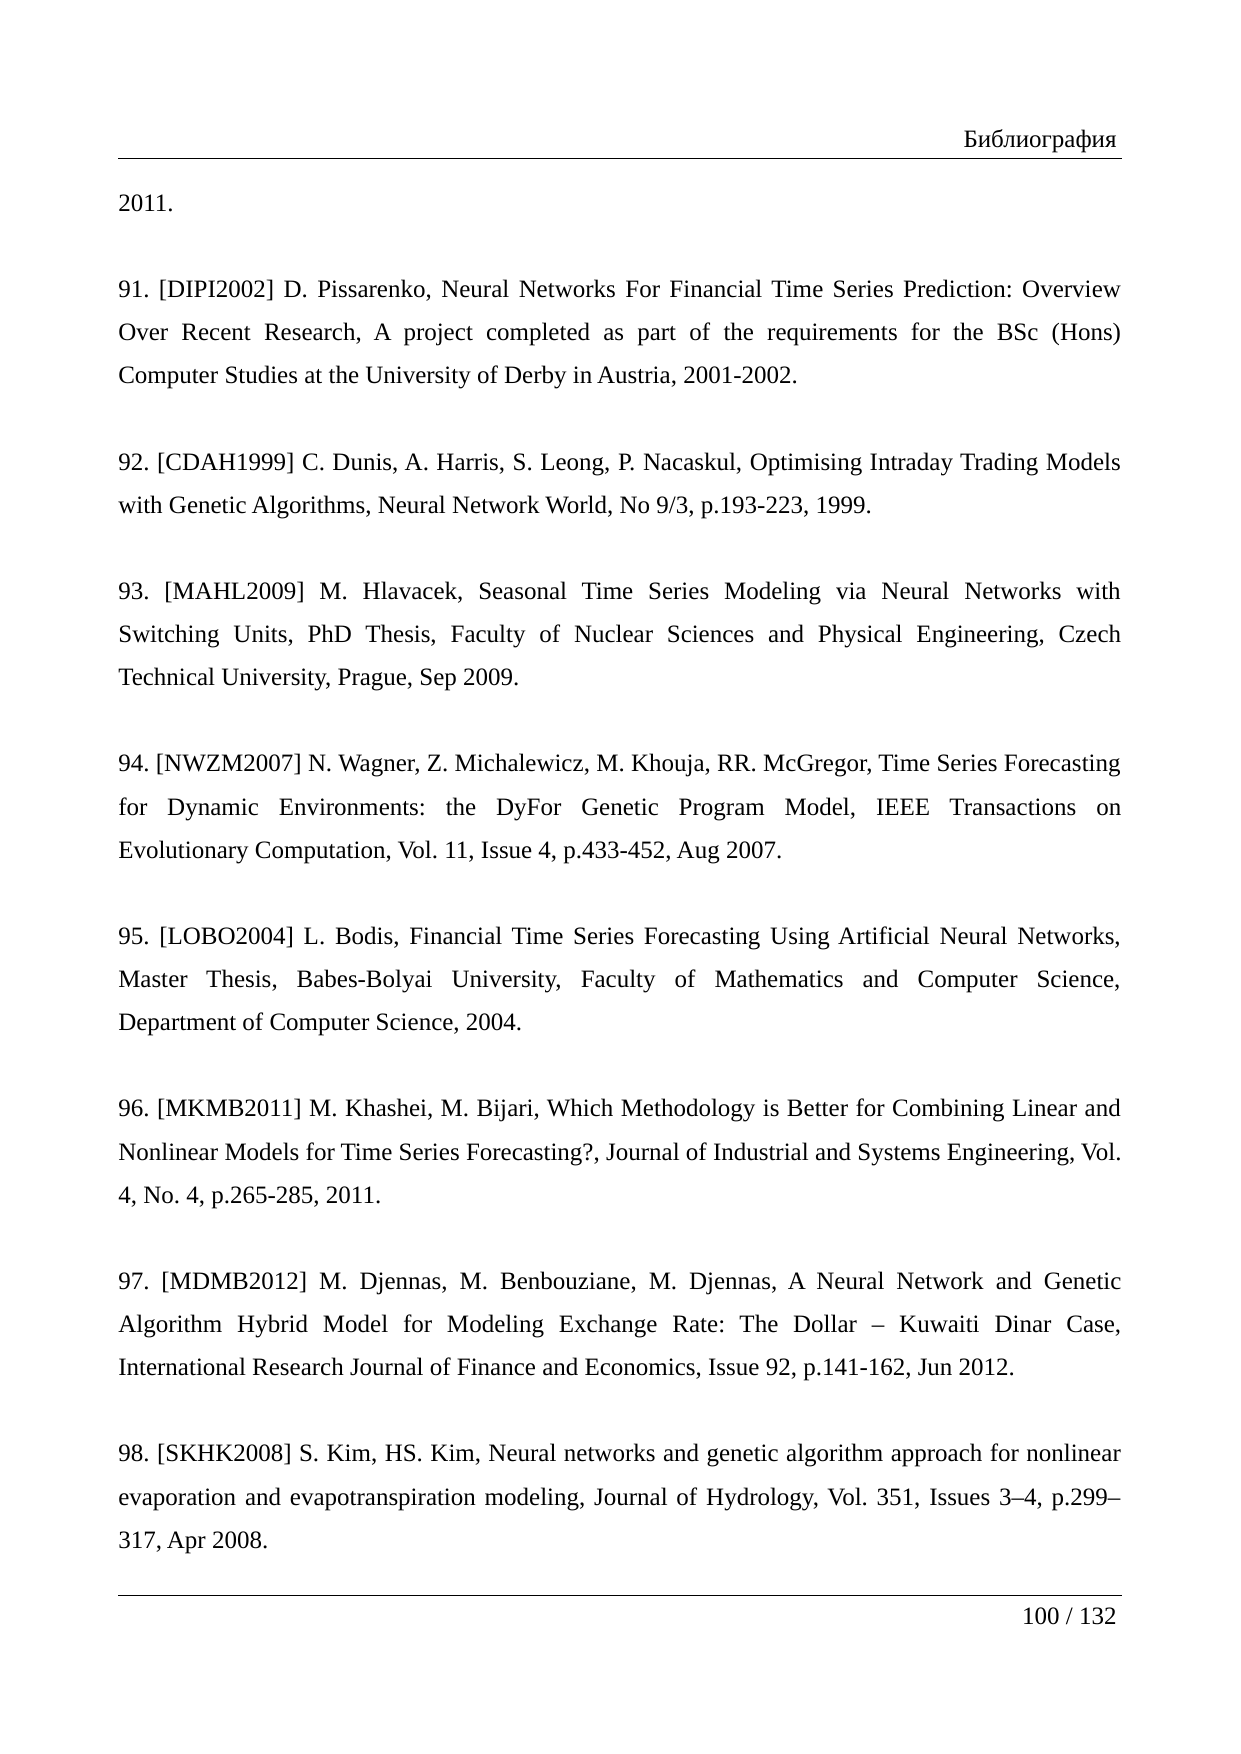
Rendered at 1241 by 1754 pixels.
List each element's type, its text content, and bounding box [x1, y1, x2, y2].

text 95. [LOBO2004] L. Bodis, Financial Time Series Forecasting Using Artificial Neural Networks, Master Thesis, Babes-Bolyai University, Faculty of Mathematics and Computer Science, Department of Computer Science, 2004. [118, 921, 1122, 1036]
text 98. [SKHK2008] S. Kim, HS. Kim, Neural networks and genetic algorithm approach for nonlinear evaporation and evapotranspiration modeling, Journal of Hydrology, Vol. 351, Issues 3–4, p.299–317, Apr 2008. [118, 1438, 1122, 1553]
text 2011. [118, 188, 1122, 217]
text 93. [MAHL2009] M. Hlavacek, Seasonal Time Series Modeling via Neural Networks with Switching Units, PhD Thesis, Faculty of Nuclear Sciences and Physical Engineering, Czech Technical University, Prague, Sep 2009. [118, 576, 1122, 691]
text 94. [NWZM2007] N. Wagner, Z. Michalewicz, M. Khouja, RR. McGregor, Time Series Forecasting for Dynamic Environments: the DyFor Genetic Program Model, IEEE Transactions on Evolutionary Computation, Vol. 11, Issue 4, p.433-452, Aug 2007. [118, 748, 1122, 863]
text 91. [DIPI2002] D. Pissarenko, Neural Networks For Financial Time Series Prediction: Overview Over Recent Research, A project completed as part of the requirements for the BSc (Hons) Computer Studies at the University of Derby in Austria, 2001-2002. [118, 274, 1122, 389]
text 96. [MKMB2011] M. Khashei, M. Bijari, Which Methodology is Better for Combining Linear and Nonlinear Models for Time Series Forecasting?, Journal of Industrial and Systems Engineering, Vol. 4, No. 4, p.265-285, 2011. [118, 1093, 1122, 1208]
text 92. [CDAH1999] C. Dunis, A. Harris, S. Leong, P. Nacaskul, Optimising Intraday Trading Models with Genetic Algorithms, Neural Network World, No 9/3, p.193-223, 1999. [118, 447, 1122, 518]
text 97. [MDMB2012] M. Djennas, M. Benbouziane, M. Djennas, A Neural Network and Genetic Algorithm Hybrid Model for Modeling Exchange Rate: The Dollar – Kuwaiti Dinar Case, International Research Journal of Finance and Economics, Issue 92, p.141-162, Jun 2012. [118, 1266, 1122, 1381]
